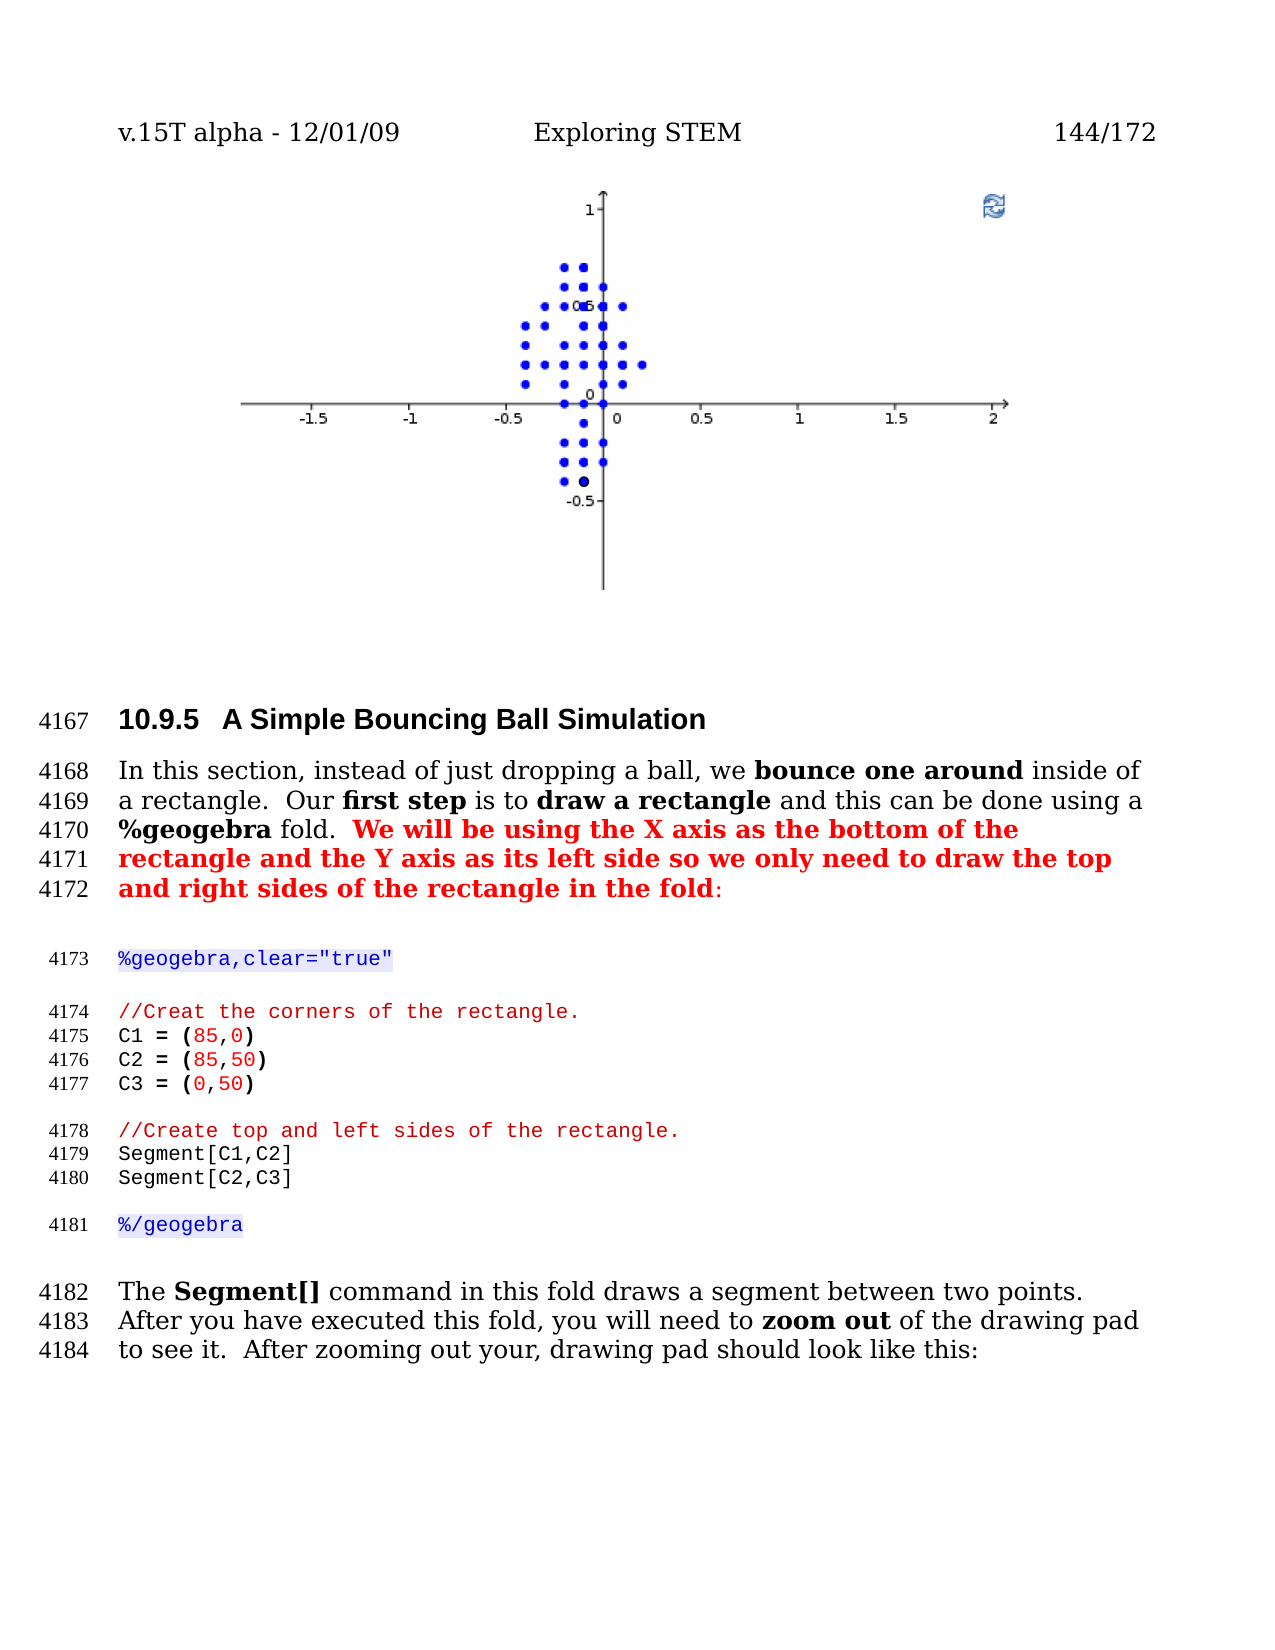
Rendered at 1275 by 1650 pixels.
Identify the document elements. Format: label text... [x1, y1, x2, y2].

text Segment[C2,C3] [118, 1167, 1157, 1191]
text %/geogebra [118, 1214, 1157, 1238]
text Segment[C1,C2] [118, 1143, 1157, 1167]
subtitle A Simple Bouncing Ball Simulation [118, 702, 1157, 735]
text The Segment[] command in this fold draws a segment between two points. After you have executed this fold, you will need to zoom out of the drawing pad to see it. After zooming out your, drawing pad should look like this: [118, 1276, 1157, 1364]
text //Create top and left sides of the rectangle. [118, 1120, 1157, 1143]
text C1 = (85,0) [118, 1025, 1157, 1049]
text C2 = (85,50) [118, 1049, 1157, 1072]
text In this section, instead of just dropping a ball, we bounce one around inside of a rectangle. Our first step is to draw a rectangle and this can be done using a %geogebra fold. We will be using the X axis as the bottom of the rectangle and the Y axis as its left side so we only need to draw the top and right sides of the rectangle in the fold: [118, 756, 1157, 903]
text %geogebra,clear="true" [118, 948, 1157, 972]
picture [240, 191, 1009, 590]
text //Creat the corners of the rectangle. [118, 1002, 1157, 1025]
text C3 = (0,50) [118, 1072, 1157, 1096]
